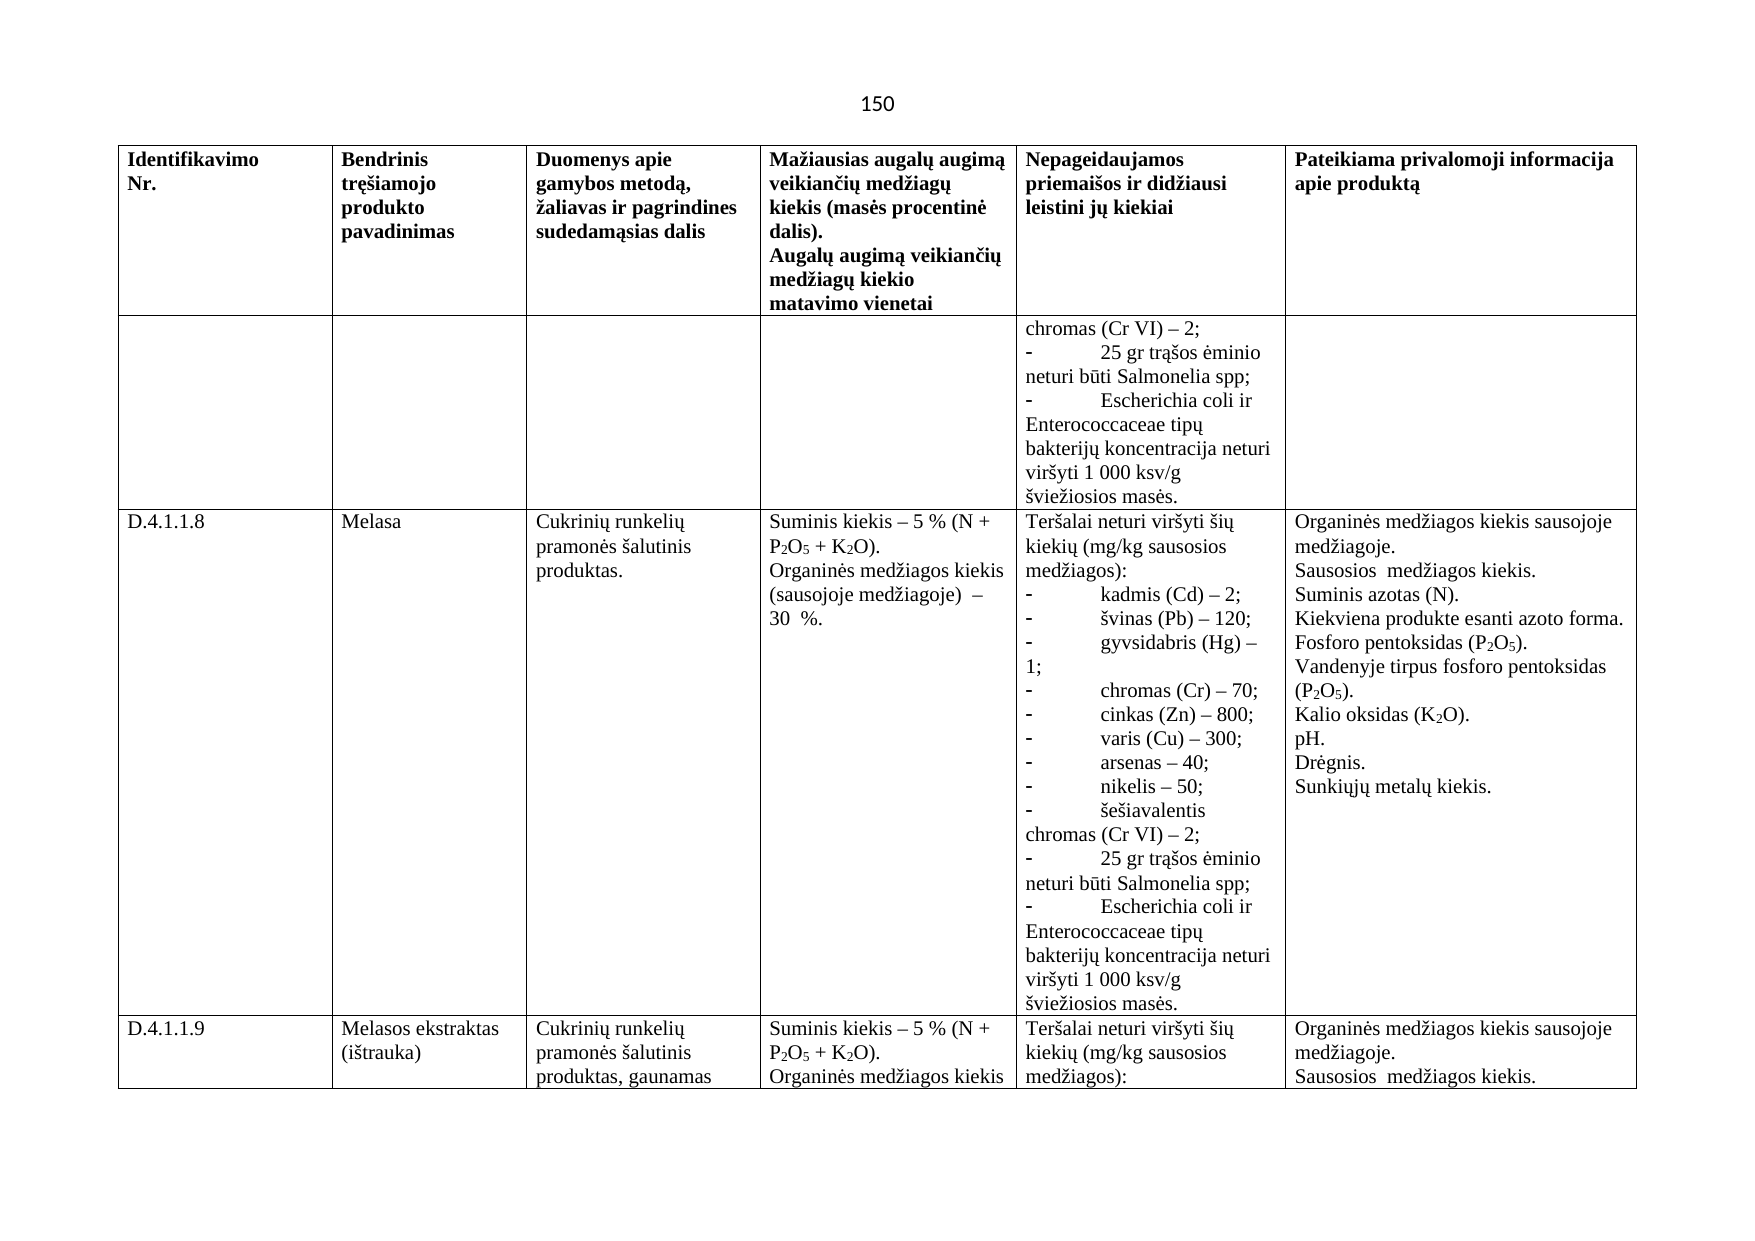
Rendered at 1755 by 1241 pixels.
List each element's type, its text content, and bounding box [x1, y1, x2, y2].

table_cell [1286, 316, 1636, 508]
table_cell Melasos ekstraktas (ištrauka) [333, 1016, 526, 1088]
table_cell [527, 316, 760, 508]
table_cell Cukrinių runkelių pramonės šalutinis produktas. [527, 510, 760, 1015]
table_cell Teršalai neturi viršyti šių kiekių (mg/kg sausosios medžiagos):  kadmis (Cd) – 2;  švinas (Pb) – 120;  gyvsidabris (Hg) – 1;  chromas (Cr) – 70;  cinkas (Zn) – 800;  varis (Cu) – 300;  arsenas – 40;  nikelis – 50;  šešiavalentis chromas (Cr VI) – 2;  25 gr trąšos ėminio neturi būti Salmonelia spp;  Escherichia coli ir Enterococcaceae tipų bakterijų koncentracija neturi viršyti 1 000 ksv/g šviežiosios masės. [1017, 510, 1285, 1015]
table_header Nepageidaujamos priemaišos ir didžiausi leistini jų kiekiai [1017, 146, 1285, 315]
table_cell Suminis kiekis – 5 % (N + P2O5 + K2O). Organinės medžiagos kiekis [761, 1016, 1016, 1088]
table_cell D.4.1.1.9 [119, 1016, 332, 1088]
table_cell Organinės medžiagos kiekis sausojoje medžiagoje. Sausosios medžiagos kiekis. Suminis azotas (N). Kiekviena produkte esanti azoto forma. Fosforo pentoksidas (P2O5). Vandenyje tirpus fosforo pentoksidas (P2O5). Kalio oksidas (K2O). pH. Drėgnis. Sunkiųjų metalų kiekis. [1286, 510, 1636, 1015]
table_cell [333, 316, 526, 508]
table_header Pateikiama privalomoji informacija apie produktą [1286, 146, 1636, 315]
table_cell Organinės medžiagos kiekis sausojoje medžiagoje. Sausosios medžiagos kiekis. [1286, 1016, 1636, 1088]
table_cell [761, 316, 1016, 508]
table_cell Cukrinių runkelių pramonės šalutinis produktas, gaunamas [527, 1016, 760, 1088]
table_cell [119, 316, 332, 508]
table_cell Melasa [333, 510, 526, 1015]
table_header Duomenys apie gamybos metodą, žaliavas ir pagrindines sudedamąsias dalis [527, 146, 760, 315]
table_header Identifikavimo Nr. [119, 146, 332, 315]
table_header Mažiausias augalų augimą veikiančių medžiagų kiekis (masės procentinė dalis). Augalų augimą veikiančių medžiagų kiekio matavimo vienetai [761, 146, 1016, 315]
table_header Bendrinis tręšiamojo produkto pavadinimas [333, 146, 526, 315]
table_cell Teršalai neturi viršyti šių kiekių (mg/kg sausosios medžiagos): [1017, 1016, 1285, 1088]
table_cell Suminis kiekis – 5 % (N + P2O5 + K2O). Organinės medžiagos kiekis (sausojoje medžiagoje) – 30 %. [761, 510, 1016, 1015]
table_cell D.4.1.1.8 [119, 510, 332, 1015]
table_cell chromas (Cr VI) – 2;  25 gr trąšos ėminio neturi būti Salmonelia spp;  Escherichia coli ir Enterococcaceae tipų bakterijų koncentracija neturi viršyti 1 000 ksv/g šviežiosios masės. [1017, 316, 1285, 508]
